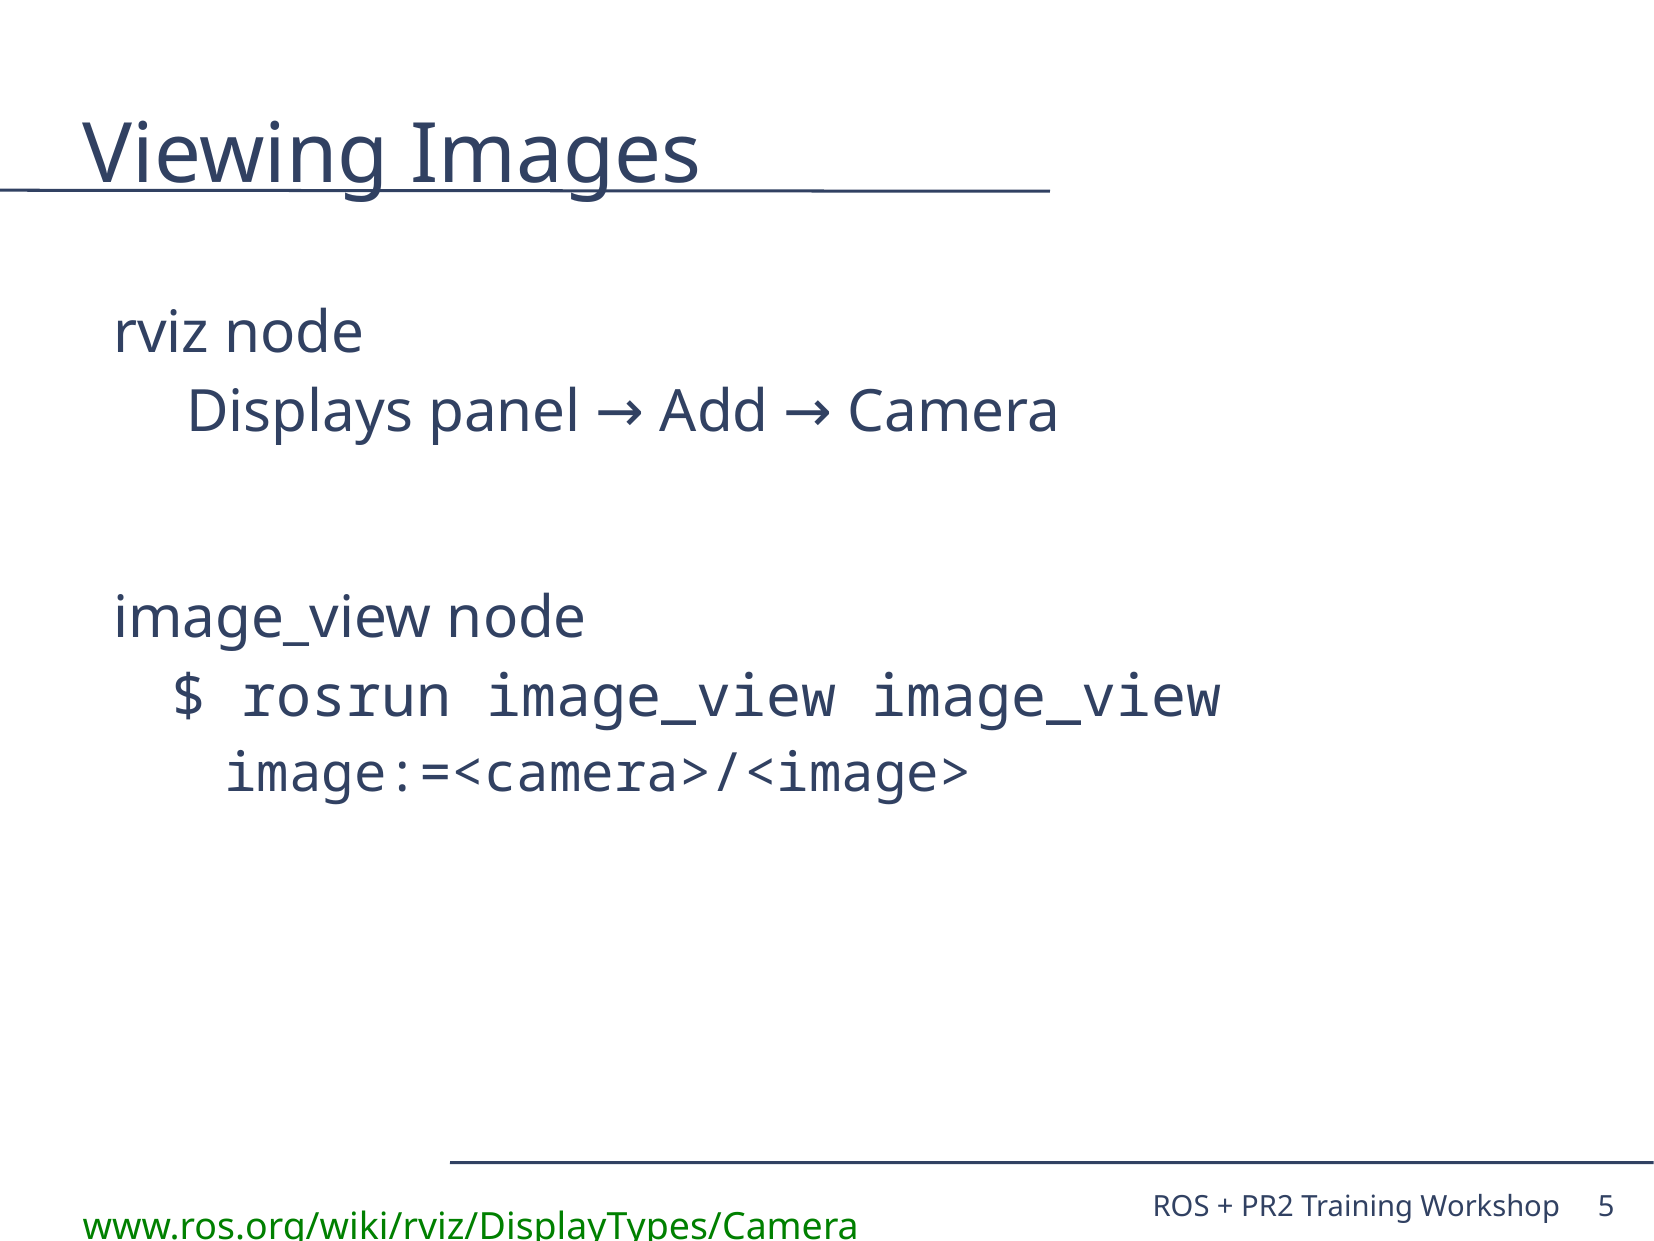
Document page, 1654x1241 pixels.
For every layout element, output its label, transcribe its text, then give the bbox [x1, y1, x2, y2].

title Viewing Images [82, 75, 1571, 226]
list rviz node Displays panel → Add → Camera image_view node $ rosrun image_view image_view image:=<camera>/<image> www.ros.org/wiki/rviz/DisplayTypes/Camera www.ros.org/wiki/image_view [82, 290, 1571, 1163]
